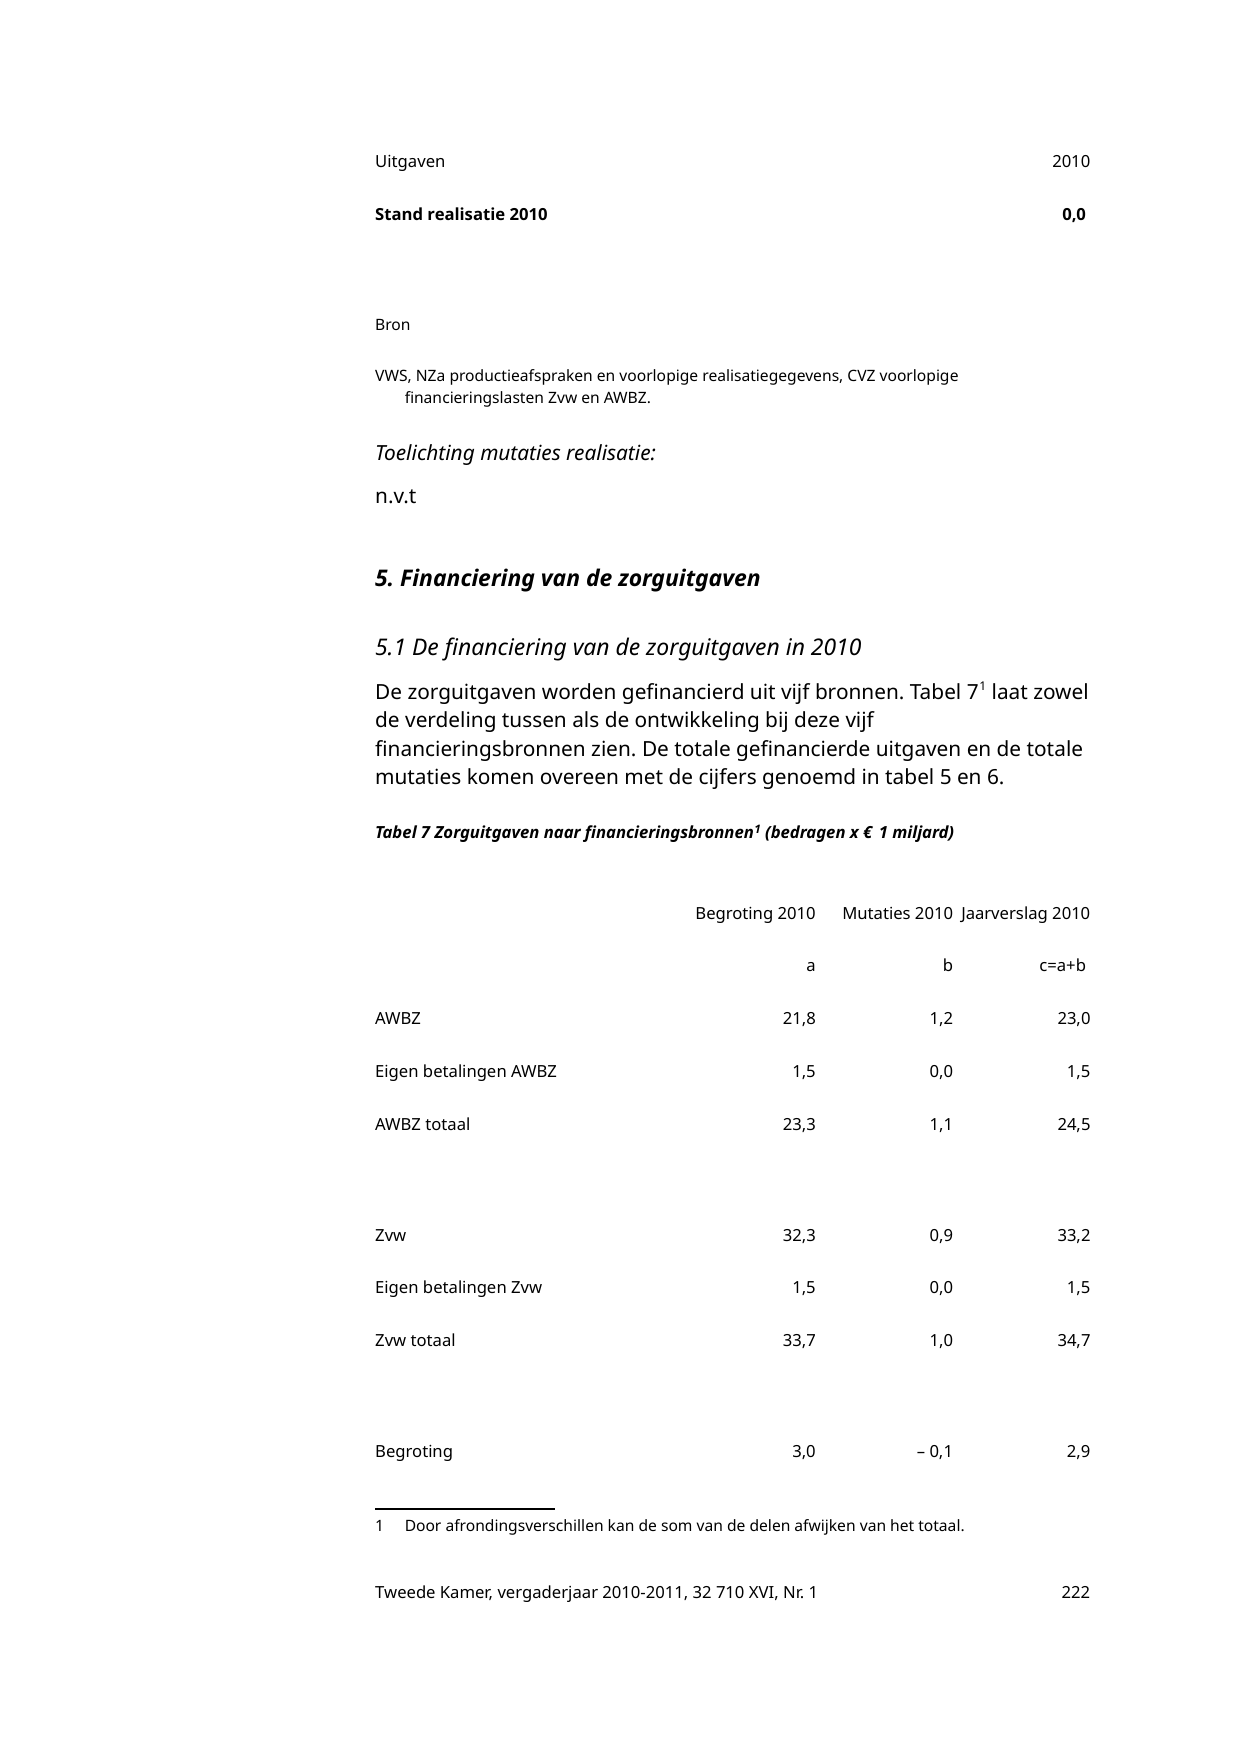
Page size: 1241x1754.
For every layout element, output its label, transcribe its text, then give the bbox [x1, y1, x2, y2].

table_cell 1,0 [816, 1329, 953, 1381]
table_cell Stand realisatie 2010 [375, 203, 961, 255]
text Bron [375, 314, 1090, 335]
table_cell 32,3 [678, 1223, 816, 1276]
table_header Uitgaven [375, 150, 961, 203]
table_cell [375, 1165, 678, 1223]
table_cell 34,7 [953, 1329, 1090, 1381]
text Tabel 7 Zorguitgaven naar financieringsbronnen1 (bedragen x € 1 miljard) [375, 821, 1090, 843]
table_cell 33,7 [678, 1329, 816, 1381]
table_cell AWBZ [375, 1007, 678, 1059]
table_cell 1,5 [678, 1060, 816, 1112]
table_cell [375, 1381, 678, 1440]
table_cell Zvw totaal [375, 1329, 678, 1381]
table_cell Zvw [375, 1223, 678, 1276]
table_cell [678, 1165, 816, 1223]
table_cell 1,1 [816, 1112, 953, 1165]
text VWS, NZa productieafspraken en voorlopige realisatiegegevens, CVZ voorlopige financieringslasten Zvw en AWBZ. [375, 365, 1090, 408]
table_cell 0,0 [816, 1276, 953, 1329]
table_cell [816, 1381, 953, 1440]
text Toelichting mutaties realisatie: [375, 438, 1090, 466]
table_header [375, 901, 678, 1007]
table_cell 0,0 [961, 203, 1090, 255]
table_header Begroting 2010 a [678, 901, 816, 1007]
table_cell 0,0 [816, 1060, 953, 1112]
table_cell 1,2 [816, 1007, 953, 1059]
table_cell 0,9 [816, 1223, 953, 1276]
table_cell Eigen betalingen AWBZ [375, 1060, 678, 1112]
text Door afrondingsverschillen kan de som van de delen afwijken van het totaal. [375, 1479, 1090, 1536]
table_cell Eigen betalingen Zvw [375, 1276, 678, 1329]
table_cell [678, 1381, 816, 1440]
table_cell 2,9 [953, 1440, 1090, 1493]
table_cell 1,5 [953, 1060, 1090, 1112]
table_cell Begroting [375, 1440, 678, 1493]
table_cell 23,3 [678, 1112, 816, 1165]
table_cell AWBZ totaal [375, 1112, 678, 1165]
table_cell [953, 1381, 1090, 1440]
table_cell 24,5 [953, 1112, 1090, 1165]
table_cell 1,5 [953, 1276, 1090, 1329]
table_cell [816, 1165, 953, 1223]
table_header Mutaties 2010 b [816, 901, 953, 1007]
text n.v.t [375, 481, 1090, 509]
table_cell 33,2 [953, 1223, 1090, 1276]
table_cell 23,0 [953, 1007, 1090, 1059]
table_cell 1,5 [678, 1276, 816, 1329]
table_header 2010 [961, 150, 1090, 203]
table_cell 3,0 [678, 1440, 816, 1493]
table_cell 21,8 [678, 1007, 816, 1059]
subtitle 5. Financiering van de zorguitgaven [375, 562, 1090, 593]
table_cell [953, 1165, 1090, 1223]
table_header Jaarverslag 2010 c=a+b [953, 901, 1090, 1007]
subtitle 5.1 De financiering van de zorguitgaven in 2010 [375, 631, 1090, 662]
table_cell – 0,1 [816, 1440, 953, 1493]
text De zorguitgaven worden gefinancierd uit vijf bronnen. Tabel 7 laat zowel de verdeling tussen als de ontwikkeling bij deze vijf financieringsbronnen zien. De totale gefinancierde uitgaven en de totale mutaties komen overeen met de cijfers genoemd in tabel 5 en 6. [375, 677, 1090, 791]
